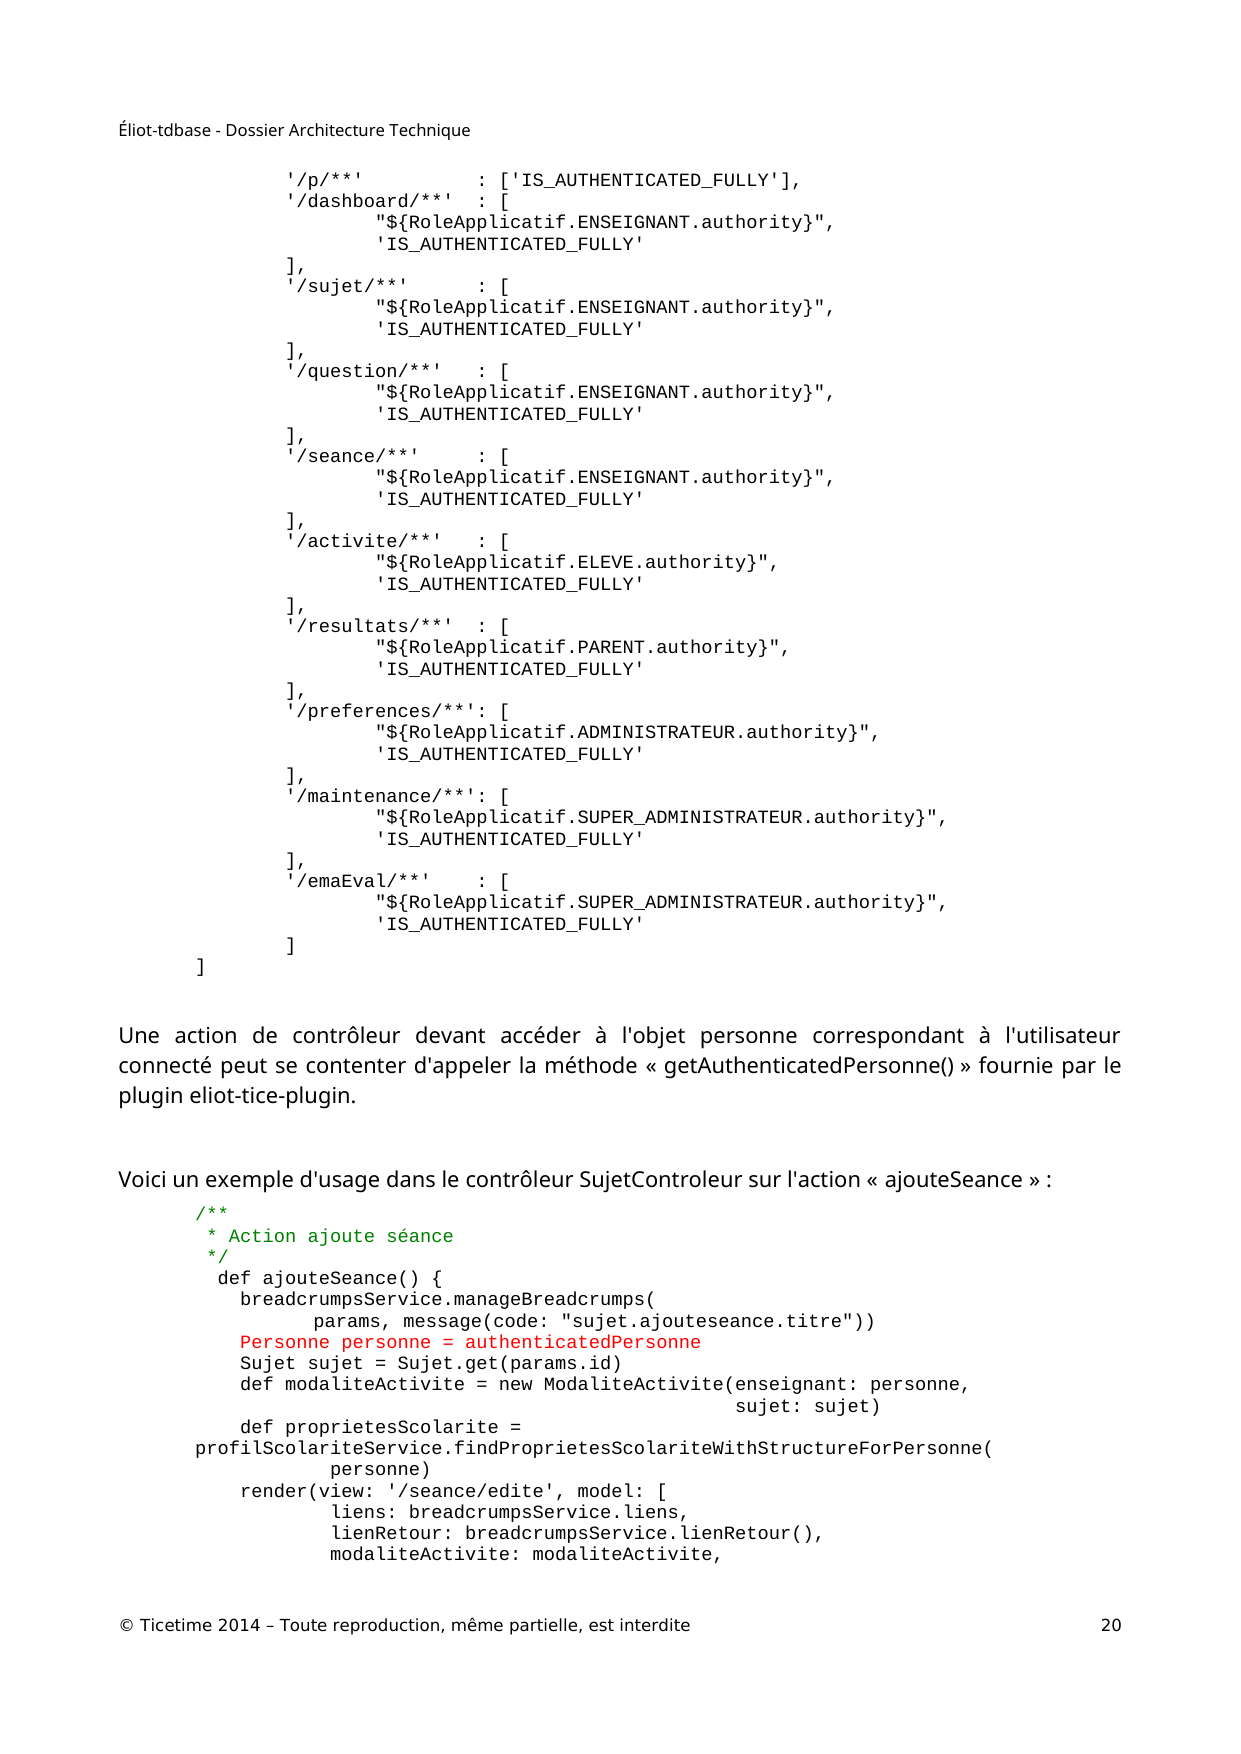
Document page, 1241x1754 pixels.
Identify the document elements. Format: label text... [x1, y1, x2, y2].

text params, message(code: "sujet.ajouteseance.titre")) [195, 1311, 1122, 1333]
text '/preferences/**': [ [195, 702, 1122, 723]
text */ [195, 1248, 1122, 1269]
text def proprietesScolarite = profilScolariteService.findProprietesScolariteWithStructureForPersonne( [195, 1418, 1122, 1460]
text liens: breadcrumpsService.liens, [195, 1503, 1122, 1524]
text Personne personne = authenticatedPersonne [195, 1333, 1122, 1354]
text /** [195, 1205, 1122, 1226]
text 'IS_AUTHENTICATED_FULLY' [195, 914, 1122, 936]
text render(view: '/seance/edite', model: [ [195, 1481, 1122, 1503]
text ], [195, 766, 1122, 787]
text "${RoleApplicatif.PARENT.authority}", [195, 638, 1122, 659]
text '/maintenance/**': [ [195, 787, 1122, 808]
text 'IS_AUTHENTICATED_FULLY' [195, 744, 1122, 766]
text ], [195, 426, 1122, 447]
text ], [195, 341, 1122, 362]
text "${RoleApplicatif.ENSEIGNANT.authority}", [195, 468, 1122, 489]
text Voici un exemple d'usage dans le contrôleur SujetControleur sur l'action « ajouteSeance » : [118, 1163, 1122, 1193]
text 'IS_AUTHENTICATED_FULLY' [195, 659, 1122, 681]
text "${RoleApplicatif.ADMINISTRATEUR.authority}", [195, 723, 1122, 744]
text ], [195, 511, 1122, 532]
text 'IS_AUTHENTICATED_FULLY' [195, 234, 1122, 256]
text "${RoleApplicatif.ENSEIGNANT.authority}", [195, 383, 1122, 404]
text def modaliteActivite = new ModaliteActivite(enseignant: personne, [195, 1375, 1122, 1396]
text personne) [195, 1460, 1122, 1481]
text ], [195, 596, 1122, 617]
text modaliteActivite: modaliteActivite, [195, 1545, 1122, 1566]
text '/emaEval/**' : [ [195, 872, 1122, 893]
text "${RoleApplicatif.ELEVE.authority}", [195, 553, 1122, 574]
text "${RoleApplicatif.SUPER_ADMINISTRATEUR.authority}", [195, 808, 1122, 829]
text '/seance/**' : [ [195, 447, 1122, 468]
text 'IS_AUTHENTICATED_FULLY' [195, 574, 1122, 596]
text Sujet sujet = Sujet.get(params.id) [195, 1354, 1122, 1375]
text '/question/**' : [ [195, 362, 1122, 383]
text lienRetour: breadcrumpsService.lienRetour(), [195, 1524, 1122, 1545]
text 'IS_AUTHENTICATED_FULLY' [195, 319, 1122, 341]
text '/p/**' : ['IS_AUTHENTICATED_FULLY'], [195, 171, 1122, 192]
text '/resultats/**' : [ [195, 617, 1122, 638]
text ], [195, 851, 1122, 872]
text '/activite/**' : [ [195, 532, 1122, 553]
text sujet: sujet) [195, 1396, 1122, 1418]
text "${RoleApplicatif.ENSEIGNANT.authority}", [195, 298, 1122, 319]
text breadcrumpsService.manageBreadcrumps( [195, 1290, 1122, 1311]
text '/dashboard/**' : [ [195, 192, 1122, 213]
text 'IS_AUTHENTICATED_FULLY' [195, 829, 1122, 851]
text 'IS_AUTHENTICATED_FULLY' [195, 404, 1122, 426]
text 'IS_AUTHENTICATED_FULLY' [195, 489, 1122, 511]
text ], [195, 256, 1122, 277]
text ] [195, 957, 1122, 978]
text "${RoleApplicatif.SUPER_ADMINISTRATEUR.authority}", [195, 893, 1122, 914]
text ], [195, 681, 1122, 702]
text * Action ajoute séance [195, 1226, 1122, 1248]
text "${RoleApplicatif.ENSEIGNANT.authority}", [195, 213, 1122, 234]
text Une action de contrôleur devant accéder à l'objet personne correspondant à l'utilisateur connecté peut se contenter d'appeler la méthode « getAuthenticatedPersonne() » fournie par le plugin eliot-tice-plugin. [118, 1020, 1122, 1110]
text '/sujet/**' : [ [195, 277, 1122, 298]
text def ajouteSeance() { [195, 1269, 1122, 1290]
text ] [195, 936, 1122, 957]
